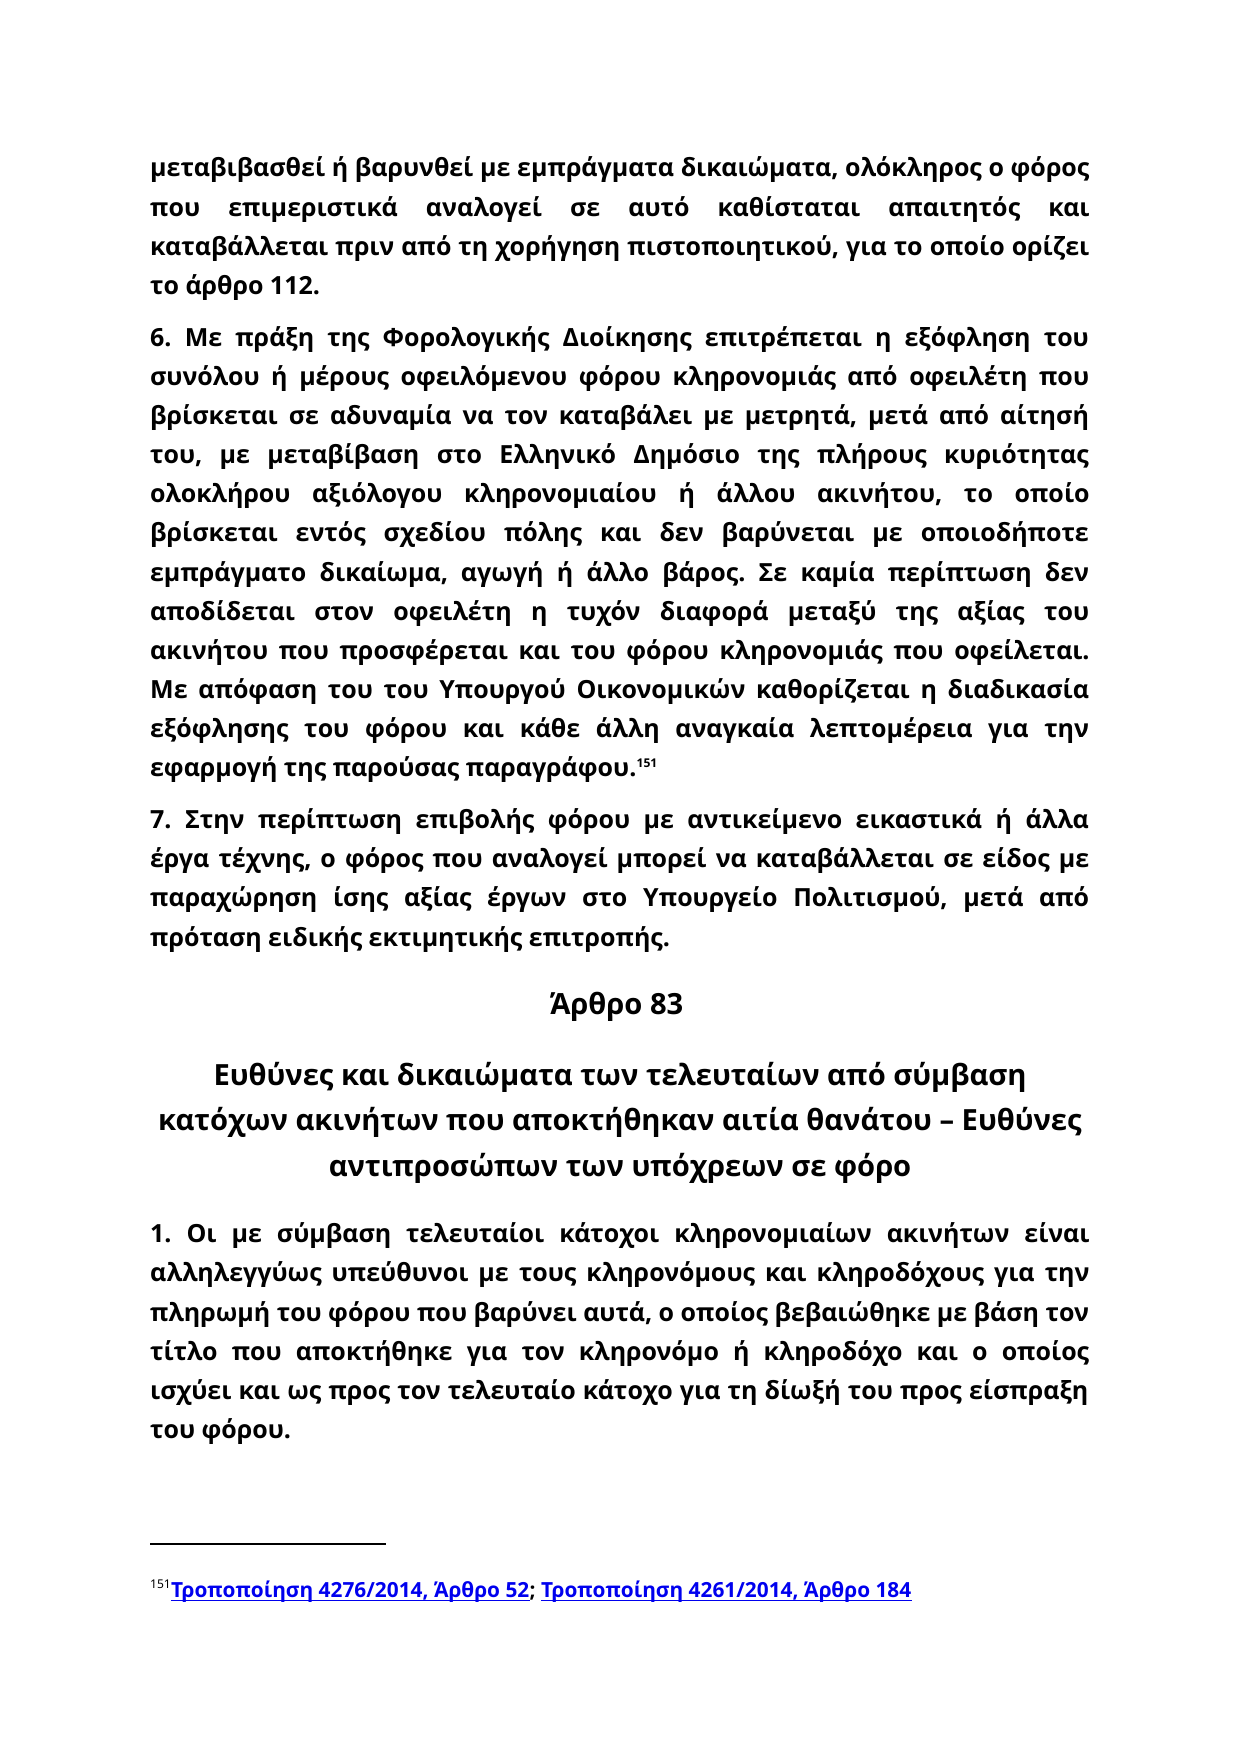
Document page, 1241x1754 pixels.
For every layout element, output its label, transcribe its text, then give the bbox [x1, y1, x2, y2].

text 1. Οι με σύμβαση τελευταίοι κάτοχοι κληρονομιαίων ακινήτων είναι αλληλεγγύως υπεύθυνοι με τους κληρονόμους και κληροδόχους για την πληρωμή του φόρου που βαρύνει αυτά, ο οποίος βεβαιώθηκε με βάση τον τίτλο που αποκτήθηκε για τον κληρονόμο ή κληροδόχο και ο οποίος ισχύει και ως προς τον τελευταίο κάτοχο για τη δίωξή του προς είσπραξη του φόρου. [150, 1216, 1090, 1446]
text Τροποποίηση 4276/2014, Άρθρο 52; Τροποποίηση 4261/2014, Άρθρο 184 [150, 1576, 1090, 1604]
text μεταβιβασθεί ή βαρυνθεί με εμπράγματα δικαιώματα, ολόκληρος ο φόρος που επιμεριστικά αναλογεί σε αυτό καθίσταται απαιτητός και καταβάλλεται πριν από τη χορήγηση πιστοποιητικού, για το οποίο ορίζει το άρθρο 112. [150, 150, 1090, 302]
text 6. Με πράξη της Φορολογικής Διοίκησης επιτρέπεται η εξόφληση του συνόλου ή μέρους οφειλόμενου φόρου κληρονομιάς από οφειλέτη που βρίσκεται σε αδυναμία να τον καταβάλει με μετρητά, μετά από αίτησή του, με μεταβίβαση στο Ελληνικό Δημόσιο της πλήρους κυριότητας ολοκλήρου αξιόλογου κληρονομιαίου ή άλλου ακινήτου, το οποίο βρίσκεται εντός σχεδίου πόλης και δεν βαρύνεται με οποιοδήποτε εμπράγματο δικαίωμα, αγωγή ή άλλο βάρος. Σε καμία περίπτωση δεν αποδίδεται στον οφειλέτη η τυχόν διαφορά μεταξύ της αξίας του ακινήτου που προσφέρεται και του φόρου κληρονομιάς που οφείλεται. Με απόφαση του του Υπουργού Οικονομικών καθορίζεται η διαδικασία εξόφλησης του φόρου και κάθε άλλη αναγκαία λεπτομέρεια για την εφαρμογή της παρούσας παραγράφου. [150, 319, 1090, 784]
subtitle Ευθύνες και δικαιώματα των τελευταίων από σύμβαση κατόχων ακινήτων που αποκτήθηκαν αιτία θανάτου – Ευθύνες αντιπροσώπων των υπόχρεων σε φόρο [150, 1054, 1090, 1185]
text 7. Στην περίπτωση επιβολής φόρου με αντικείμενο εικαστικά ή άλλα έργα τέχνης, ο φόρος που αναλογεί μπορεί να καταβάλλεται σε είδος με παραχώρηση ίσης αξίας έργων στο Υπουργείο Πολιτισμού, μετά από πρόταση ειδικής εκτιμητικής επιτροπής. [150, 802, 1090, 953]
subtitle Άρθρο 83 [150, 983, 1090, 1023]
